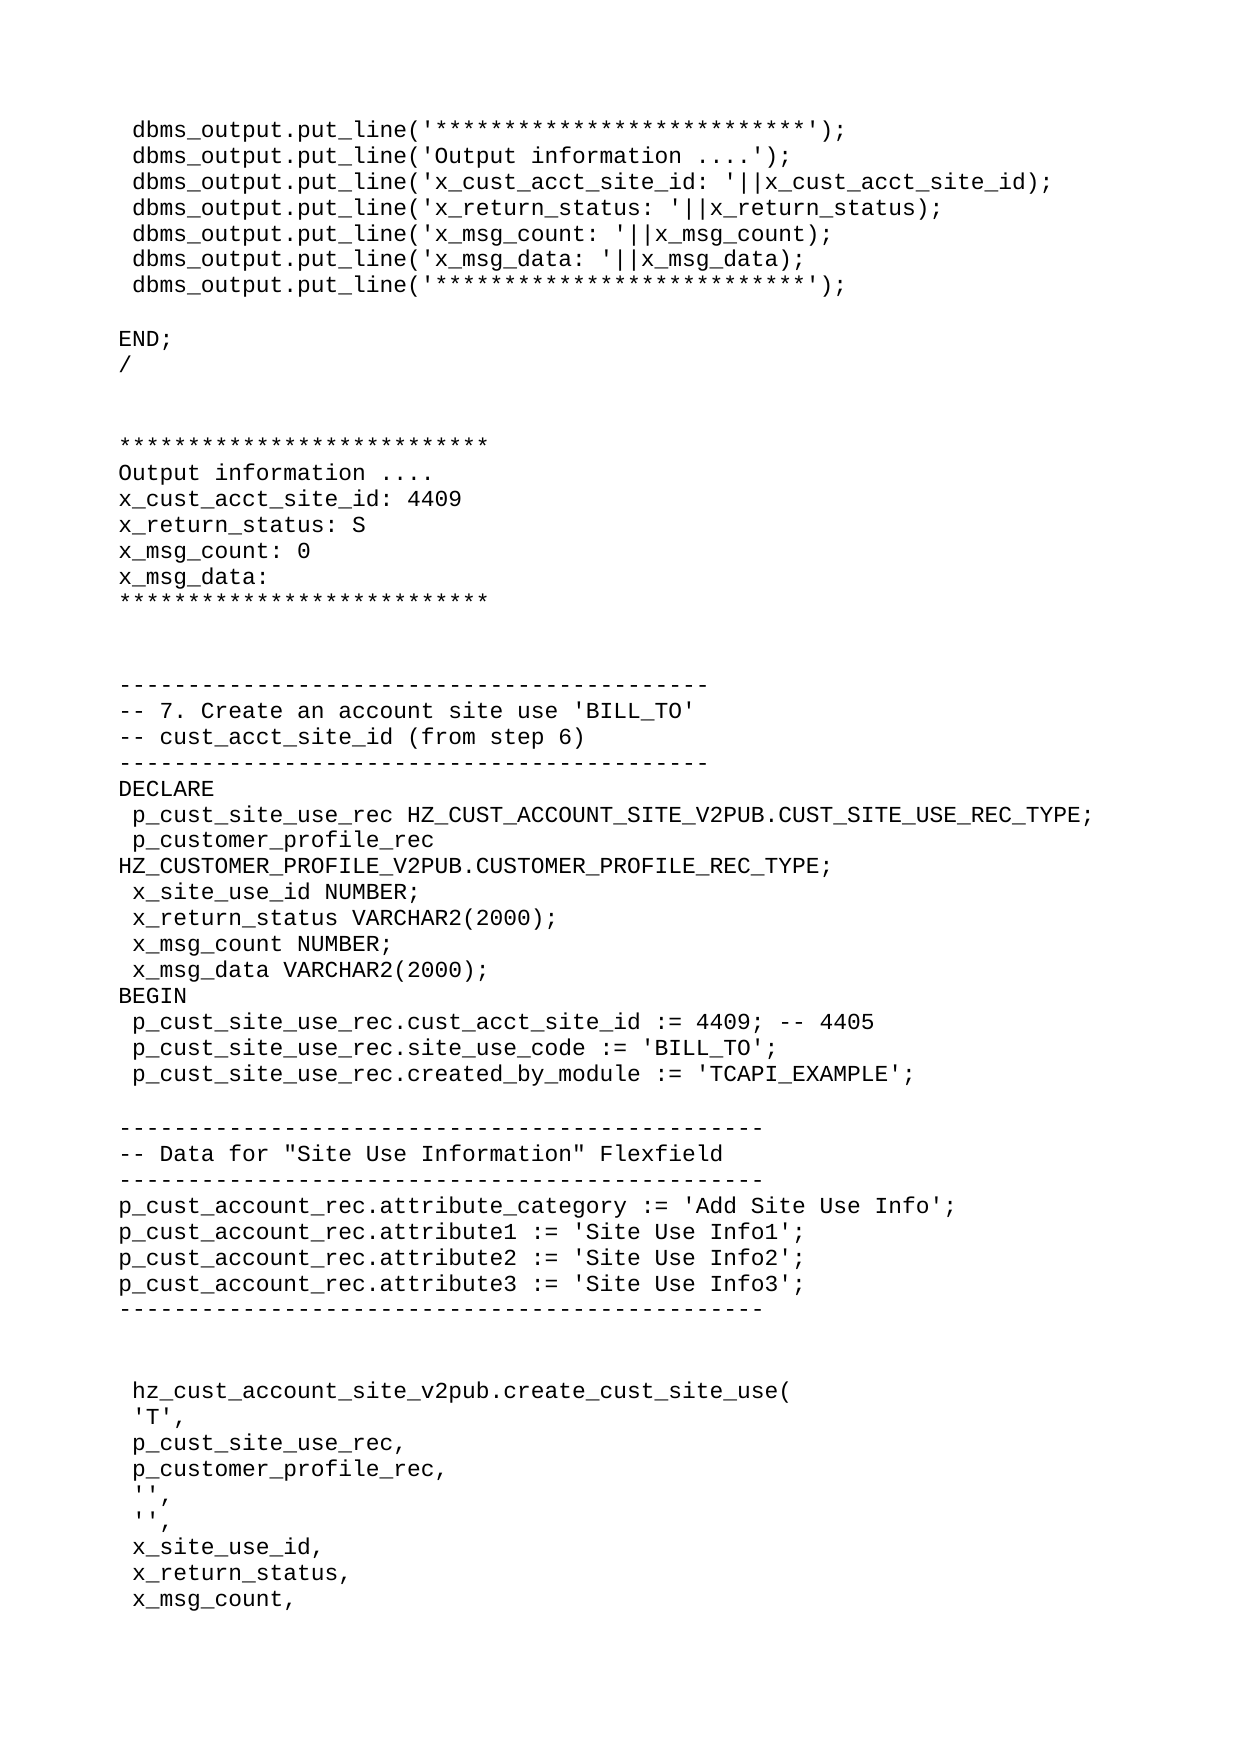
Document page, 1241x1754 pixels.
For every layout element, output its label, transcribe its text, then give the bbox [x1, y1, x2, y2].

text p_cust_site_use_rec.created_by_module := 'TCAPI_EXAMPLE'; [118, 1062, 1122, 1088]
text x_return_status, [118, 1561, 1122, 1587]
text ------------------------------------------- [118, 673, 1122, 699]
text dbms_output.put_line('x_msg_data: '||x_msg_data); [118, 248, 1122, 274]
text p_cust_account_rec.attribute1 := 'Site Use Info1'; [118, 1220, 1122, 1246]
text p_cust_account_rec.attribute3 := 'Site Use Info3'; [118, 1272, 1122, 1298]
text hz_cust_account_site_v2pub.create_cust_site_use( [118, 1380, 1122, 1406]
text x_cust_acct_site_id: 4409 [118, 487, 1122, 513]
text p_cust_site_use_rec HZ_CUST_ACCOUNT_SITE_V2PUB.CUST_SITE_USE_REC_TYPE; [118, 803, 1122, 829]
text x_msg_data: [118, 565, 1122, 591]
text -- Data for "Site Use Information" Flexfield [118, 1142, 1122, 1168]
text p_customer_profile_rec HZ_CUSTOMER_PROFILE_V2PUB.CUSTOMER_PROFILE_REC_TYPE; [118, 829, 1122, 881]
text x_msg_count: 0 [118, 539, 1122, 565]
text '', [118, 1483, 1122, 1509]
text *************************** [118, 591, 1122, 617]
text p_cust_account_rec.attribute_category := 'Add Site Use Info'; [118, 1194, 1122, 1220]
text ----------------------------------------------- [118, 1298, 1122, 1324]
text BEGIN [118, 984, 1122, 1010]
text dbms_output.put_line('x_msg_count: '||x_msg_count); [118, 222, 1122, 248]
text ----------------------------------------------- [118, 1168, 1122, 1194]
text ----------------------------------------------- [118, 1116, 1122, 1142]
text p_cust_site_use_rec, [118, 1432, 1122, 1458]
text DECLARE [118, 777, 1122, 803]
text x_msg_data VARCHAR2(2000); [118, 958, 1122, 984]
text x_return_status: S [118, 513, 1122, 539]
text ------------------------------------------- [118, 751, 1122, 777]
text *************************** [118, 436, 1122, 462]
text '', [118, 1509, 1122, 1535]
text dbms_output.put_line('Output information ....'); [118, 144, 1122, 170]
text p_customer_profile_rec, [118, 1458, 1122, 1483]
text x_return_status VARCHAR2(2000); [118, 907, 1122, 933]
text dbms_output.put_line('***************************'); [118, 118, 1122, 144]
text dbms_output.put_line('***************************'); [118, 274, 1122, 300]
text x_msg_count NUMBER; [118, 933, 1122, 958]
text x_site_use_id NUMBER; [118, 881, 1122, 907]
text x_site_use_id, [118, 1535, 1122, 1561]
text p_cust_site_use_rec.site_use_code := 'BILL_TO'; [118, 1036, 1122, 1062]
text 'T', [118, 1406, 1122, 1432]
text p_cust_account_rec.attribute2 := 'Site Use Info2'; [118, 1246, 1122, 1272]
text -- cust_acct_site_id (from step 6) [118, 725, 1122, 751]
text -- 7. Create an account site use 'BILL_TO' [118, 699, 1122, 725]
text END; [118, 328, 1122, 354]
text p_cust_site_use_rec.cust_acct_site_id := 4409; -- 4405 [118, 1010, 1122, 1036]
text Output information .... [118, 462, 1122, 487]
text / [118, 354, 1122, 379]
text x_msg_count, [118, 1587, 1122, 1613]
text dbms_output.put_line('x_cust_acct_site_id: '||x_cust_acct_site_id); [118, 170, 1122, 196]
text dbms_output.put_line('x_return_status: '||x_return_status); [118, 196, 1122, 222]
